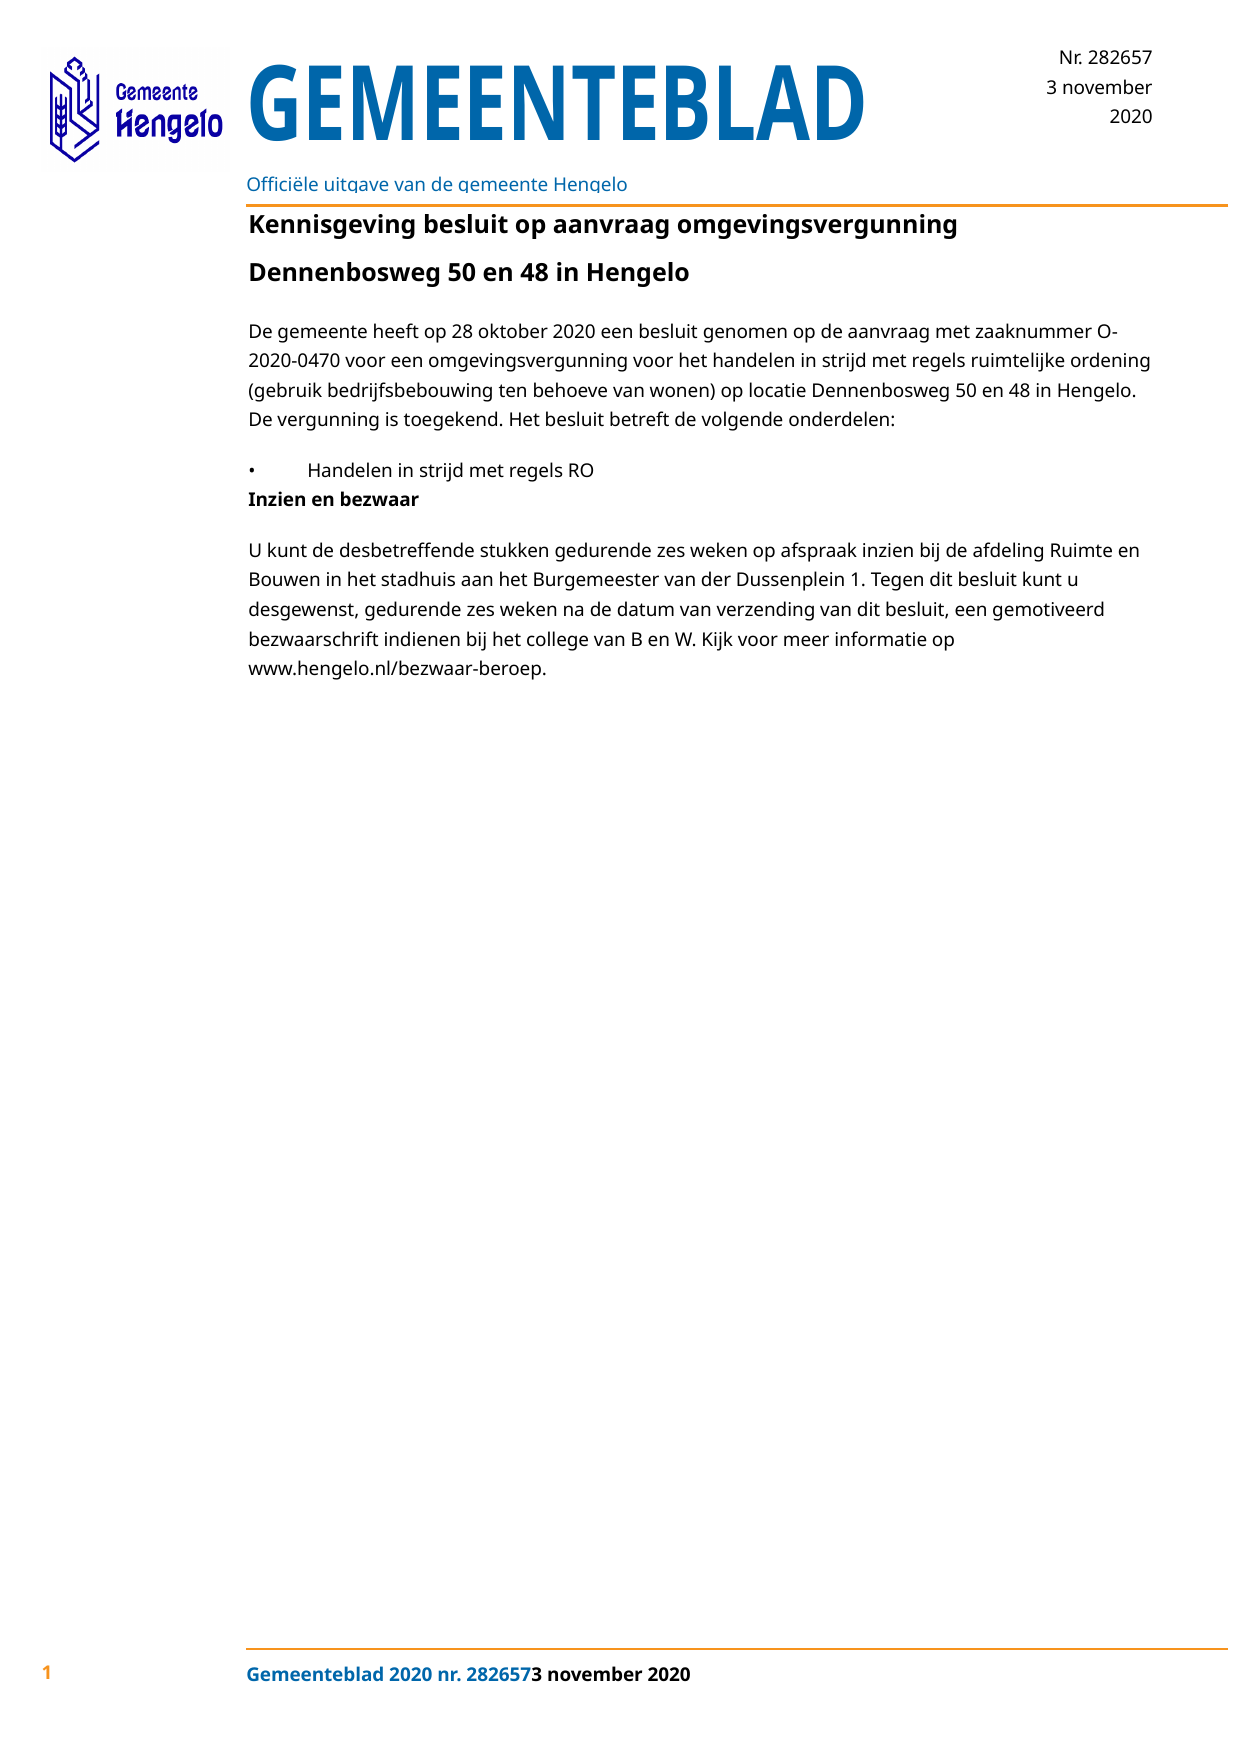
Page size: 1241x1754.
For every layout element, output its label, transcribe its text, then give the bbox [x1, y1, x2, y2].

text Kennisgeving besluit op aanvraag omgevingsvergunning Dennenbosweg 50 en 48 in Hengelo [248, 207, 1152, 288]
text Inzien en bezwaar [248, 487, 1152, 512]
text U kunt de desbetreffende stukken gedurende zes weken op afspraak inzien bij de afdeling Ruimte en Bouwen in het stadhuis aan het Burgemeester van der Dussenplein 1. Tegen dit besluit kunt u desgewenst, gedurende zes weken na de datum van verzending van dit besluit, een gemotiveerd bezwaarschrift indienen bij het college van B en W. Kijk voor meer informatie op www.hengelo.nl/bezwaar-beroep. [248, 537, 1152, 681]
picture [41, 47, 231, 172]
list Handelen in strijd met regels RO [248, 457, 1152, 483]
text De gemeente heeft op 28 oktober 2020 een besluit genomen op de aanvraag met zaaknummer O-2020-0470 voor een omgevingsvergunning voor het handelen in strijd met regels ruimtelijke ordening (gebruik bedrijfsbebouwing ten behoeve van wonen) op locatie Dennenbosweg 50 en 48 in Hengelo. De vergunning is toegekend. Het besluit betreft de volgende onderdelen: [248, 318, 1152, 432]
